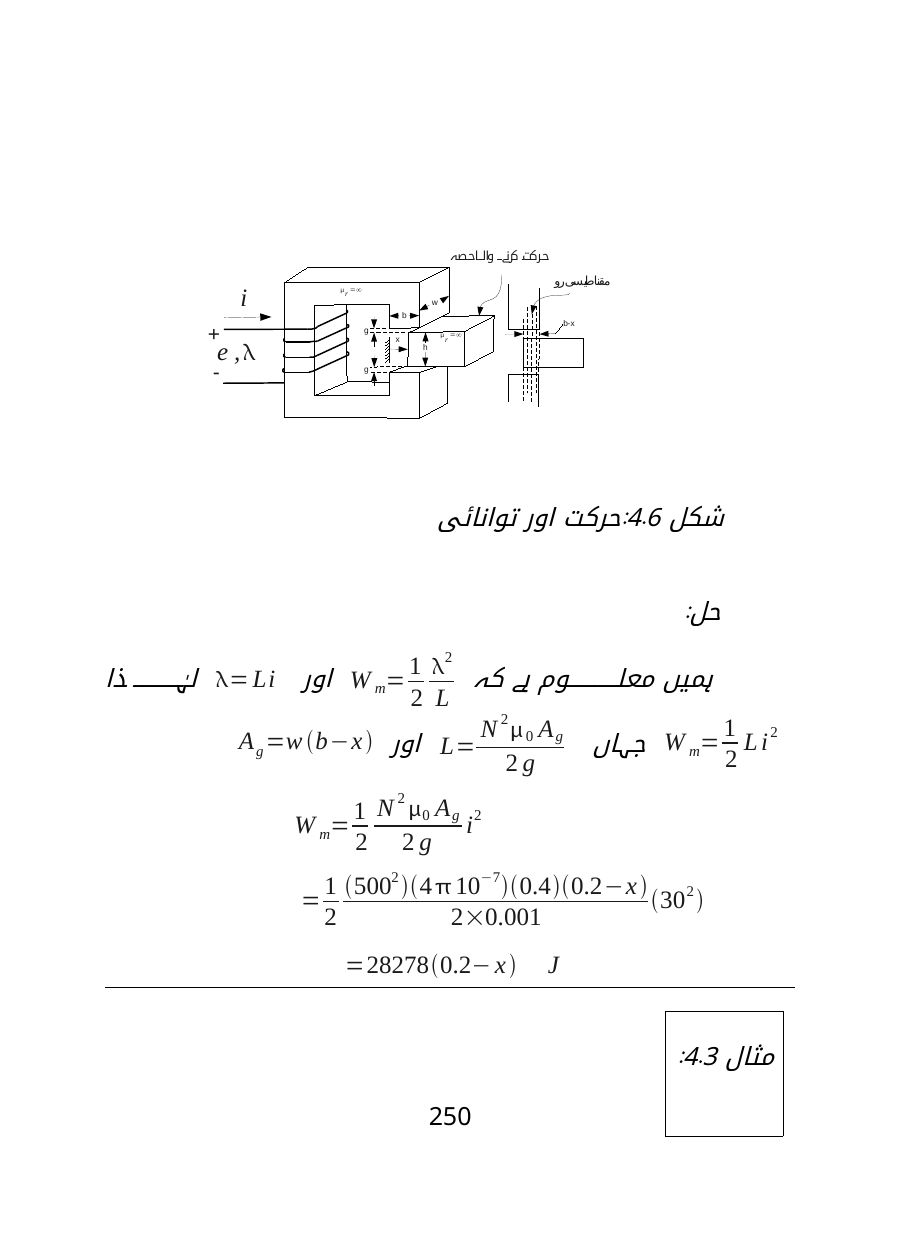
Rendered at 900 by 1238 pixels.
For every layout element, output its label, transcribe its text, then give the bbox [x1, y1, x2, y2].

text مثال 4.3: [673, 1033, 774, 1080]
text حل: [105, 588, 795, 636]
text شکل 4.6:حرکت اور توانائی [177, 181, 723, 542]
text ہمیں معلوم ہے کہاور لہٰذاجہاں اور [105, 648, 795, 777]
